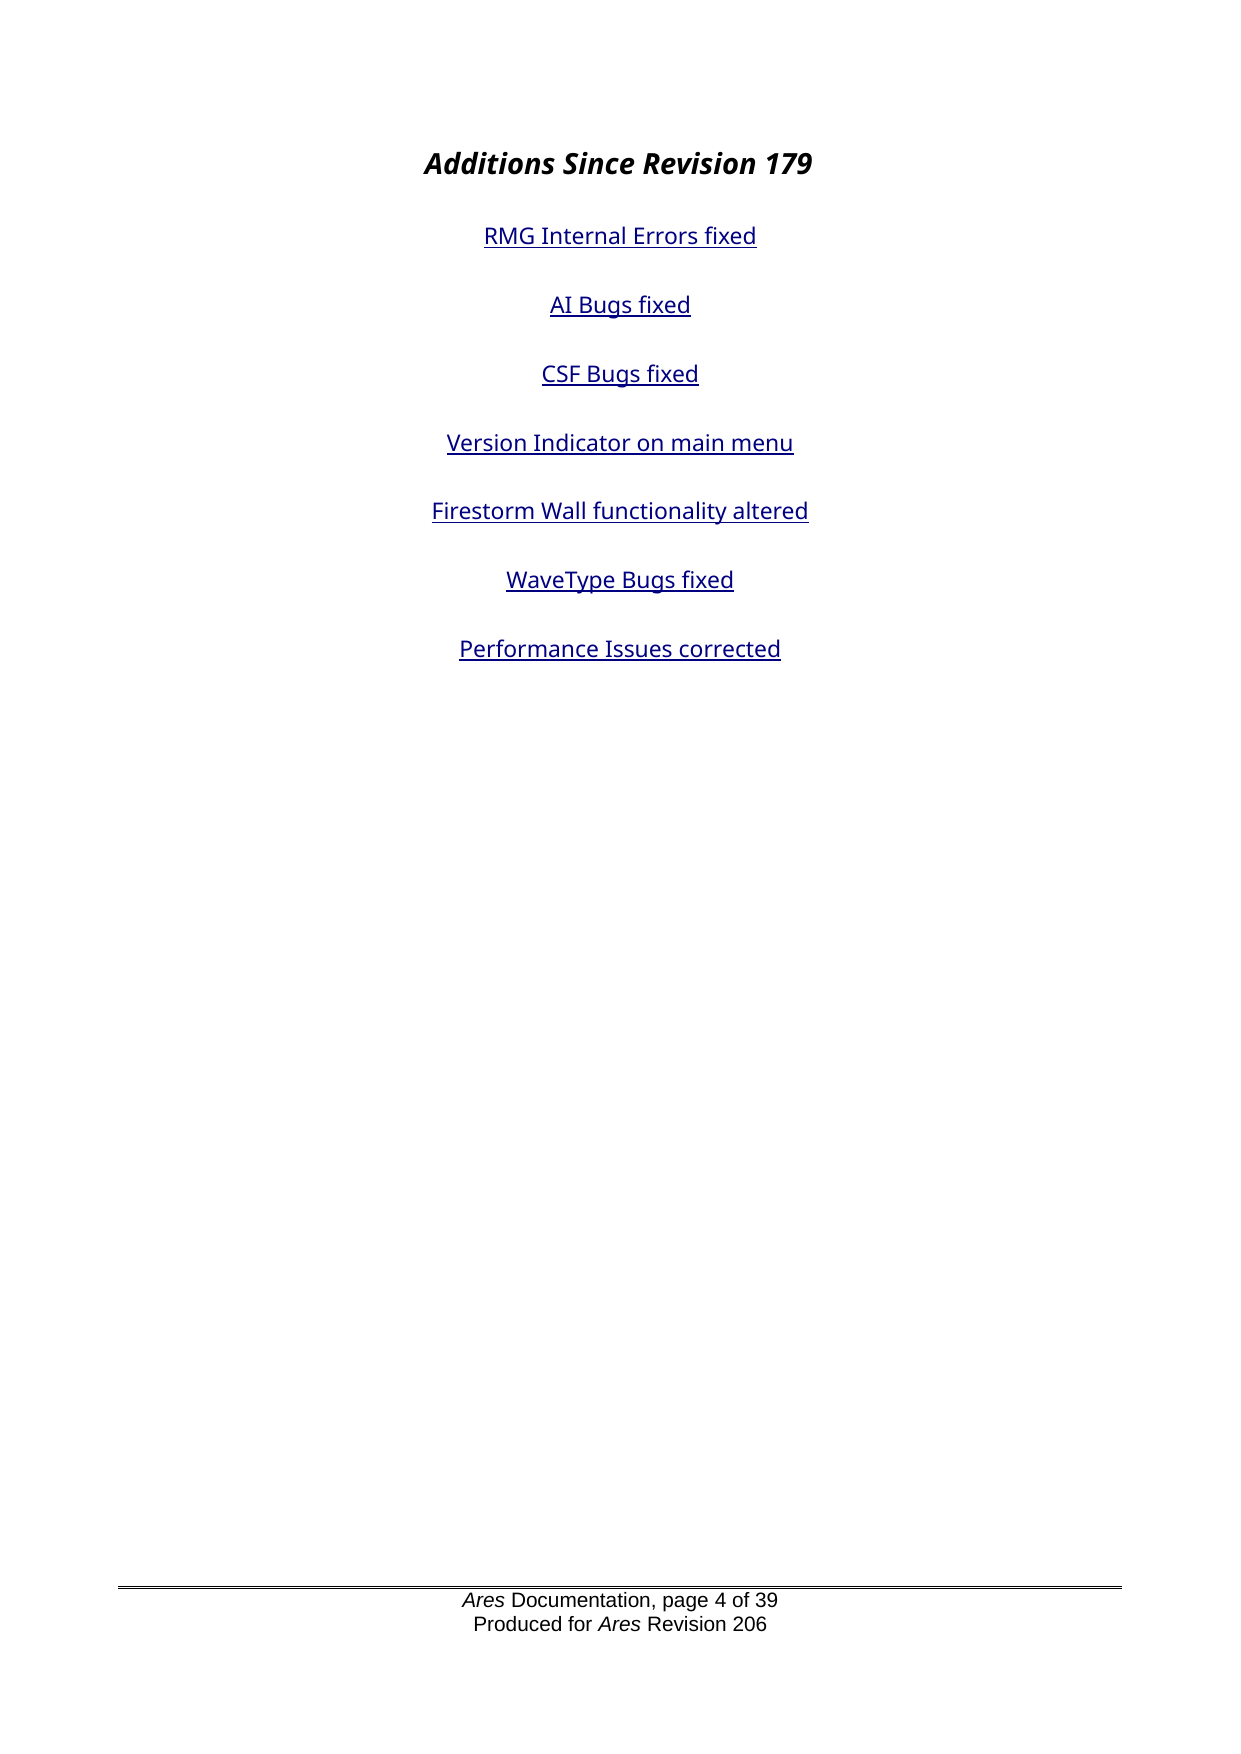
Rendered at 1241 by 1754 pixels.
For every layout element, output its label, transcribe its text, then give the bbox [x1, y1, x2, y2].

subtitle AI Bugs fixed [118, 289, 1122, 320]
subtitle Firestorm Wall functionality altered [118, 495, 1122, 527]
subtitle CSF Bugs fixed [118, 358, 1122, 389]
subtitle Version Indicator on main menu [118, 427, 1122, 458]
subtitle Additions Since Revision 179 [118, 143, 1122, 183]
subtitle WaveType Bugs fixed [118, 564, 1122, 595]
subtitle RMG Internal Errors fixed [118, 220, 1122, 252]
subtitle Performance Issues corrected [118, 633, 1122, 664]
